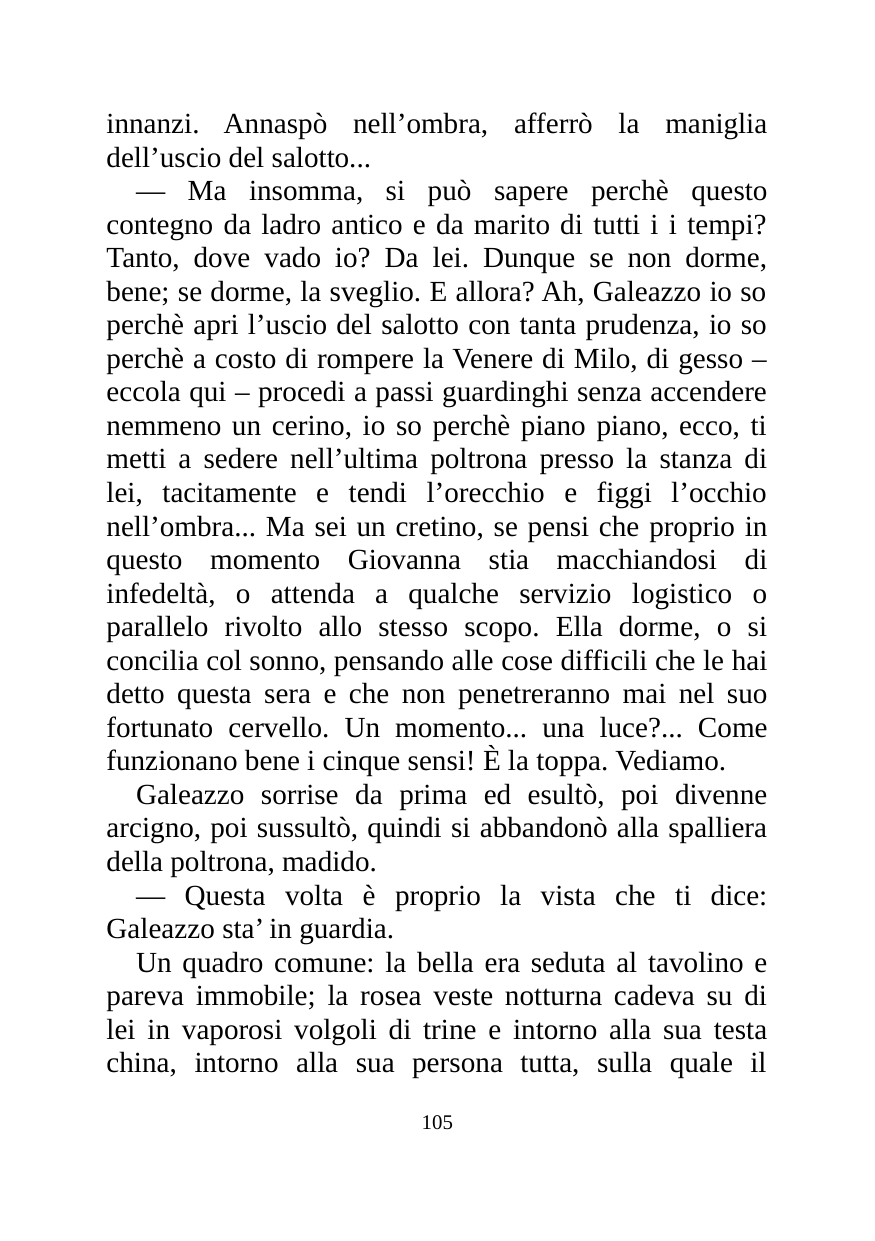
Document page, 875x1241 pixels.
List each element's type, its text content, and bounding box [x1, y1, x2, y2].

text — Ma insomma, si può sapere perchè questo contegno da ladro antico e da marito di tutti i i tempi? Tanto, dove vado io? Da lei. Dunque se non dorme, bene; se dorme, la sveglio. E allora? Ah, Galeazzo io so perchè apri l’uscio del salotto con tanta prudenza, io so perchè a costo di rompere la Venere di Milo, di gesso – eccola qui – procedi a passi guardinghi senza accendere nemmeno un cerino, io so perchè piano piano, ecco, ti metti a sedere nell’ultima poltrona presso la stanza di lei, tacitamente e tendi l’orecchio e figgi l’occhio nell’ombra... Ma sei un cretino, se pensi che proprio in questo momento Giovanna stia macchiandosi di infedeltà, o attenda a qualche servizio logistico o parallelo rivolto allo stesso scopo. Ella dorme, o si concilia col sonno, pensando alle cose difficili che le hai detto questa sera e che non penetreranno mai nel suo fortunato cervello. Un momento... una luce?... Come funzionano bene i cinque sensi! È la toppa. Vediamo. [106, 173, 768, 777]
text innanzi. Annaspò nell’ombra, afferrò la maniglia dell’uscio del salotto... [106, 106, 768, 173]
text Galeazzo sorrise da prima ed esultò, poi divenne arcigno, poi sussultò, quindi si abbandonò alla spalliera della poltrona, madido. [106, 777, 768, 878]
text Un quadro comune: la bella era seduta al tavolino e pareva immobile; la rosea veste notturna cadeva su di lei in vaporosi volgoli di trine e intorno alla sua testa china, intorno alla sua persona tutta, sulla quale il [106, 945, 768, 1079]
text — Questa volta è proprio la vista che ti dice: Galeazzo sta’ in guardia. [106, 878, 768, 945]
